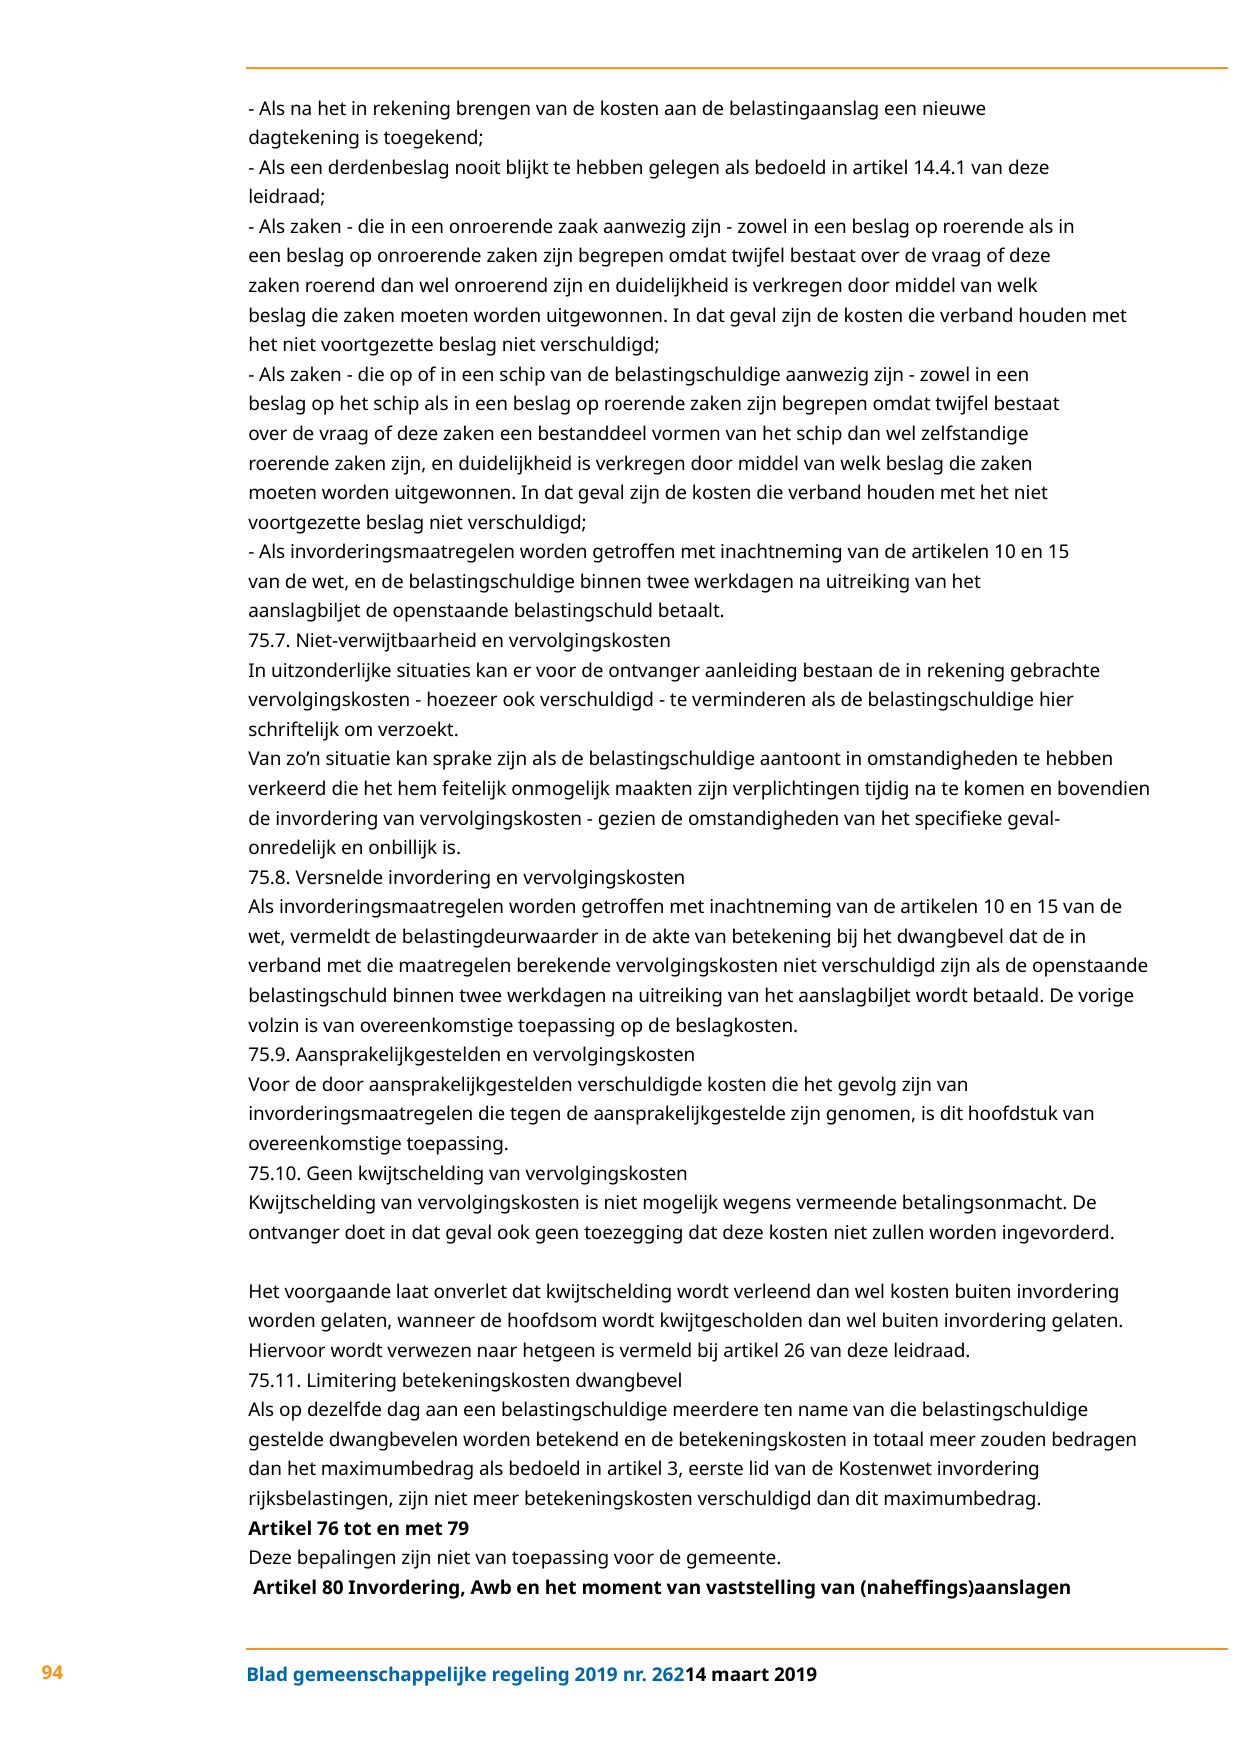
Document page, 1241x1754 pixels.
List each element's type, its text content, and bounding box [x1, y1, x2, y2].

text - Als zaken - die in een onroerende zaak aanwezig zijn - zowel in een beslag op roerende als in [248, 213, 1152, 239]
text aanslagbiljet de openstaande belastingschuld betaalt. [248, 598, 1152, 623]
text In uitzonderlijke situaties kan er voor de ontvanger aanleiding bestaan de in rekening gebrachte vervolgingskosten - hoezeer ook verschuldigd - te verminderen als de belastingschuldige hier schriftelijk om verzoekt. [248, 657, 1152, 742]
text moeten worden uitgewonnen. In dat geval zijn de kosten die verband houden met het niet [248, 479, 1152, 505]
text Het voorgaande laat onverlet dat kwijtschelding wordt verleend dan wel kosten buiten invordering worden gelaten, wanneer de hoofdsom wordt kwijtgescholden dan wel buiten invordering gelaten. Hiervoor wordt verwezen naar hetgeen is vermeld bij artikel 26 van deze leidraad. [248, 1278, 1152, 1363]
text 75.7. Niet-verwijtbaarheid en vervolgingskosten [248, 627, 1152, 653]
text 75.9. Aansprakelijkgestelden en vervolgingskosten [248, 1041, 1152, 1067]
text 75.10. Geen kwijtschelding van vervolgingskosten [248, 1160, 1152, 1186]
text Voor de door aansprakelijkgestelden verschuldigde kosten die het gevolg zijn van invorderingsmaatregelen die tegen de aansprakelijkgestelde zijn genomen, is dit hoofdstuk van overeenkomstige toepassing. [248, 1071, 1152, 1156]
text Kwijtschelding van vervolgingskosten is niet mogelijk wegens vermeende betalingsonmacht. De ontvanger doet in dat geval ook geen toezegging dat deze kosten niet zullen worden ingevorderd. [248, 1189, 1152, 1245]
text voortgezette beslag niet verschuldigd; [248, 509, 1152, 535]
text - Als zaken - die op of in een schip van de belastingschuldige aanwezig zijn - zowel in een [248, 361, 1152, 387]
text zaken roerend dan wel onroerend zijn en duidelijkheid is verkregen door middel van welk [248, 272, 1152, 298]
text Als invorderingsmaatregelen worden getroffen met inachtneming van de artikelen 10 en 15 van de wet, vermeldt de belastingdeurwaarder in de akte van betekening bij het dwangbevel dat de in verband met die maatregelen berekende vervolgingskosten niet verschuldigd zijn als de openstaande belastingschuld binnen twee werkdagen na uitreiking van het aanslagbiljet wordt betaald. De vorige volzin is van overeenkomstige toepassing op de beslagkosten. [248, 893, 1152, 1038]
text 75.11. Limitering betekeningskosten dwangbevel [248, 1367, 1152, 1393]
text leidraad; [248, 183, 1152, 209]
text beslag die zaken moeten worden uitgewonnen. In dat geval zijn de kosten die verband houden met het niet voortgezette beslag niet verschuldigd; [248, 302, 1152, 357]
text dagtekening is toegekend; [248, 124, 1152, 150]
text van de wet, en de belastingschuldige binnen twee werkdagen na uitreiking van het [248, 568, 1152, 594]
text Deze bepalingen zijn niet van toepassing voor de gemeente. [248, 1544, 1152, 1570]
text - Als na het in rekening brengen van de kosten aan de belastingaanslag een nieuwe [248, 95, 1152, 121]
text Artikel 80 Invordering, Awb en het moment van vaststelling van (naheffings)aanslagen [248, 1574, 1152, 1600]
text over de vraag of deze zaken een bestanddeel vormen van het schip dan wel zelfstandige [248, 420, 1152, 446]
text 75.8. Versnelde invordering en vervolgingskosten [248, 864, 1152, 890]
text - Als een derdenbeslag nooit blijkt te hebben gelegen als bedoeld in artikel 14.4.1 van deze [248, 154, 1152, 180]
text Als op dezelfde dag aan een belastingschuldige meerdere ten name van die belastingschuldige gestelde dwangbevelen worden betekend en de betekeningskosten in totaal meer zouden bedragen dan het maximumbedrag als bedoeld in artikel 3, eerste lid van de Kostenwet invordering rijksbelastingen, zijn niet meer betekeningskosten verschuldigd dan dit maximumbedrag. [248, 1396, 1152, 1511]
text roerende zaken zijn, en duidelijkheid is verkregen door middel van welk beslag die zaken [248, 450, 1152, 476]
text beslag op het schip als in een beslag op roerende zaken zijn begrepen omdat twijfel bestaat [248, 391, 1152, 416]
text - Als invorderingsmaatregelen worden getroffen met inachtneming van de artikelen 10 en 15 [248, 538, 1152, 564]
text een beslag op onroerende zaken zijn begrepen omdat twijfel bestaat over de vraag of deze [248, 243, 1152, 268]
picture [41, 47, 231, 172]
text Van zo’n situatie kan sprake zijn als de belastingschuldige aantoont in omstandigheden te hebben verkeerd die het hem feitelijk onmogelijk maakten zijn verplichtingen tijdig na te komen en bovendien de invordering van vervolgingskosten - gezien de omstandigheden van het specifieke geval- onredelijk en onbillijk is. [248, 746, 1152, 860]
text Artikel 76 tot en met 79 [248, 1515, 1152, 1541]
